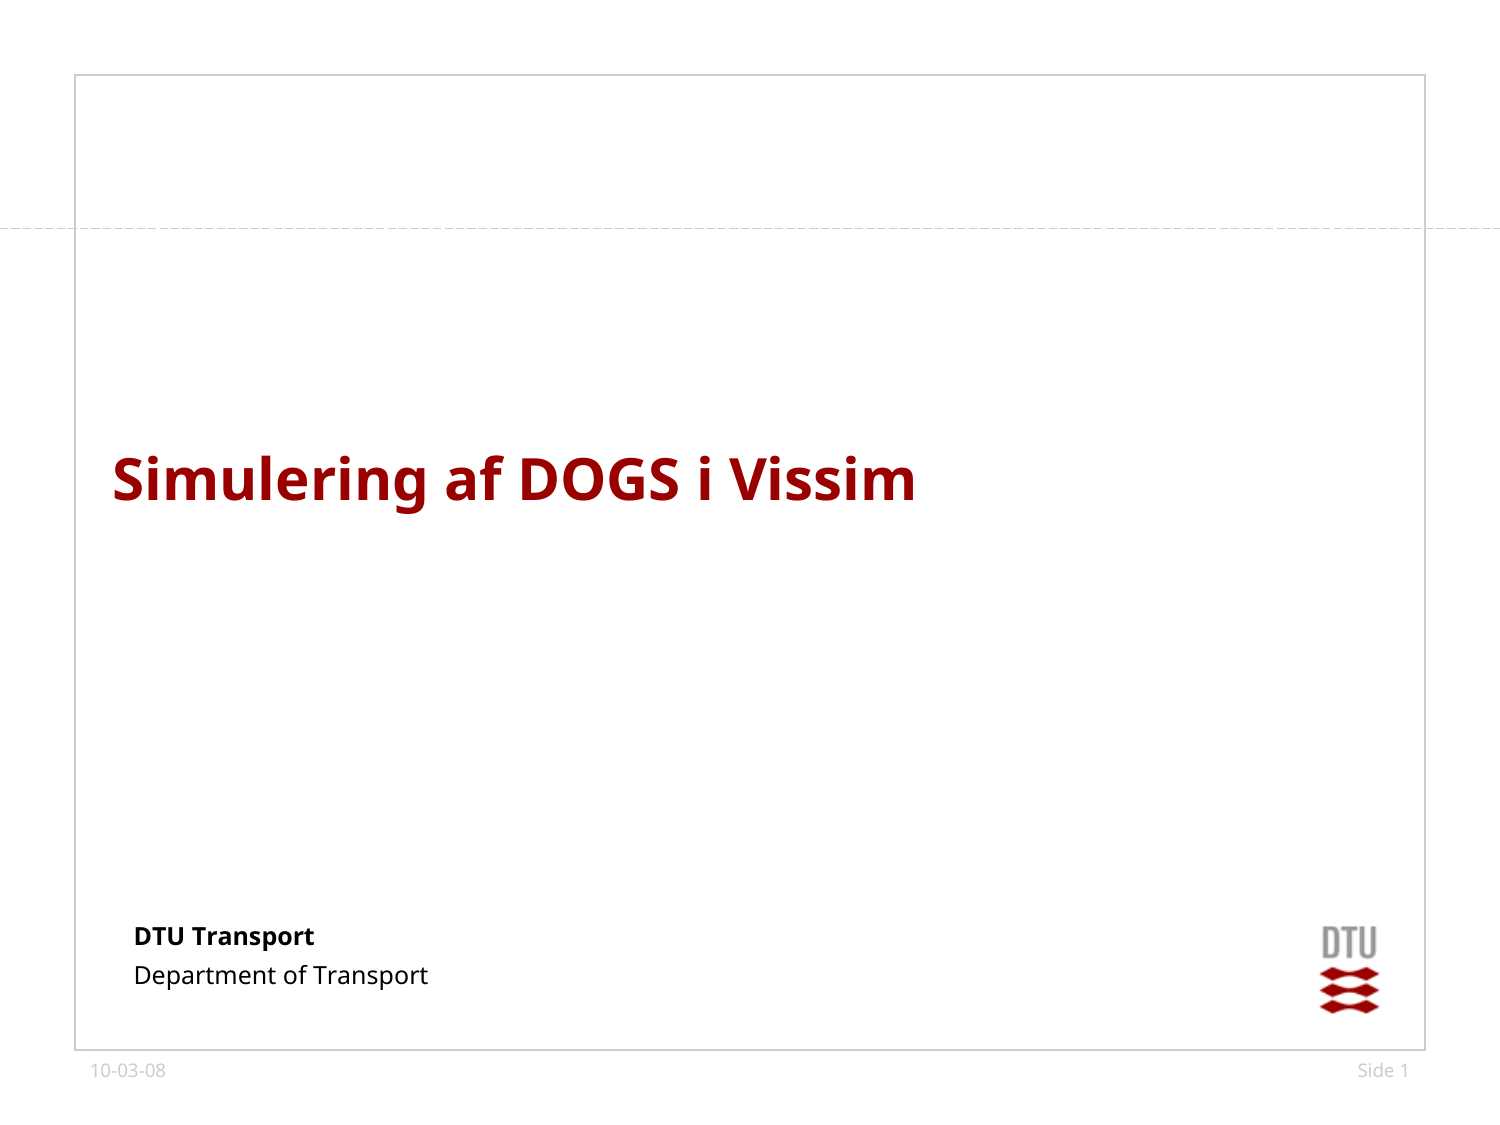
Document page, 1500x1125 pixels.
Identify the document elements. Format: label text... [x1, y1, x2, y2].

picture [1297, 892, 1418, 1034]
title Simulering af DOGS i Vissim [112, 356, 1388, 599]
